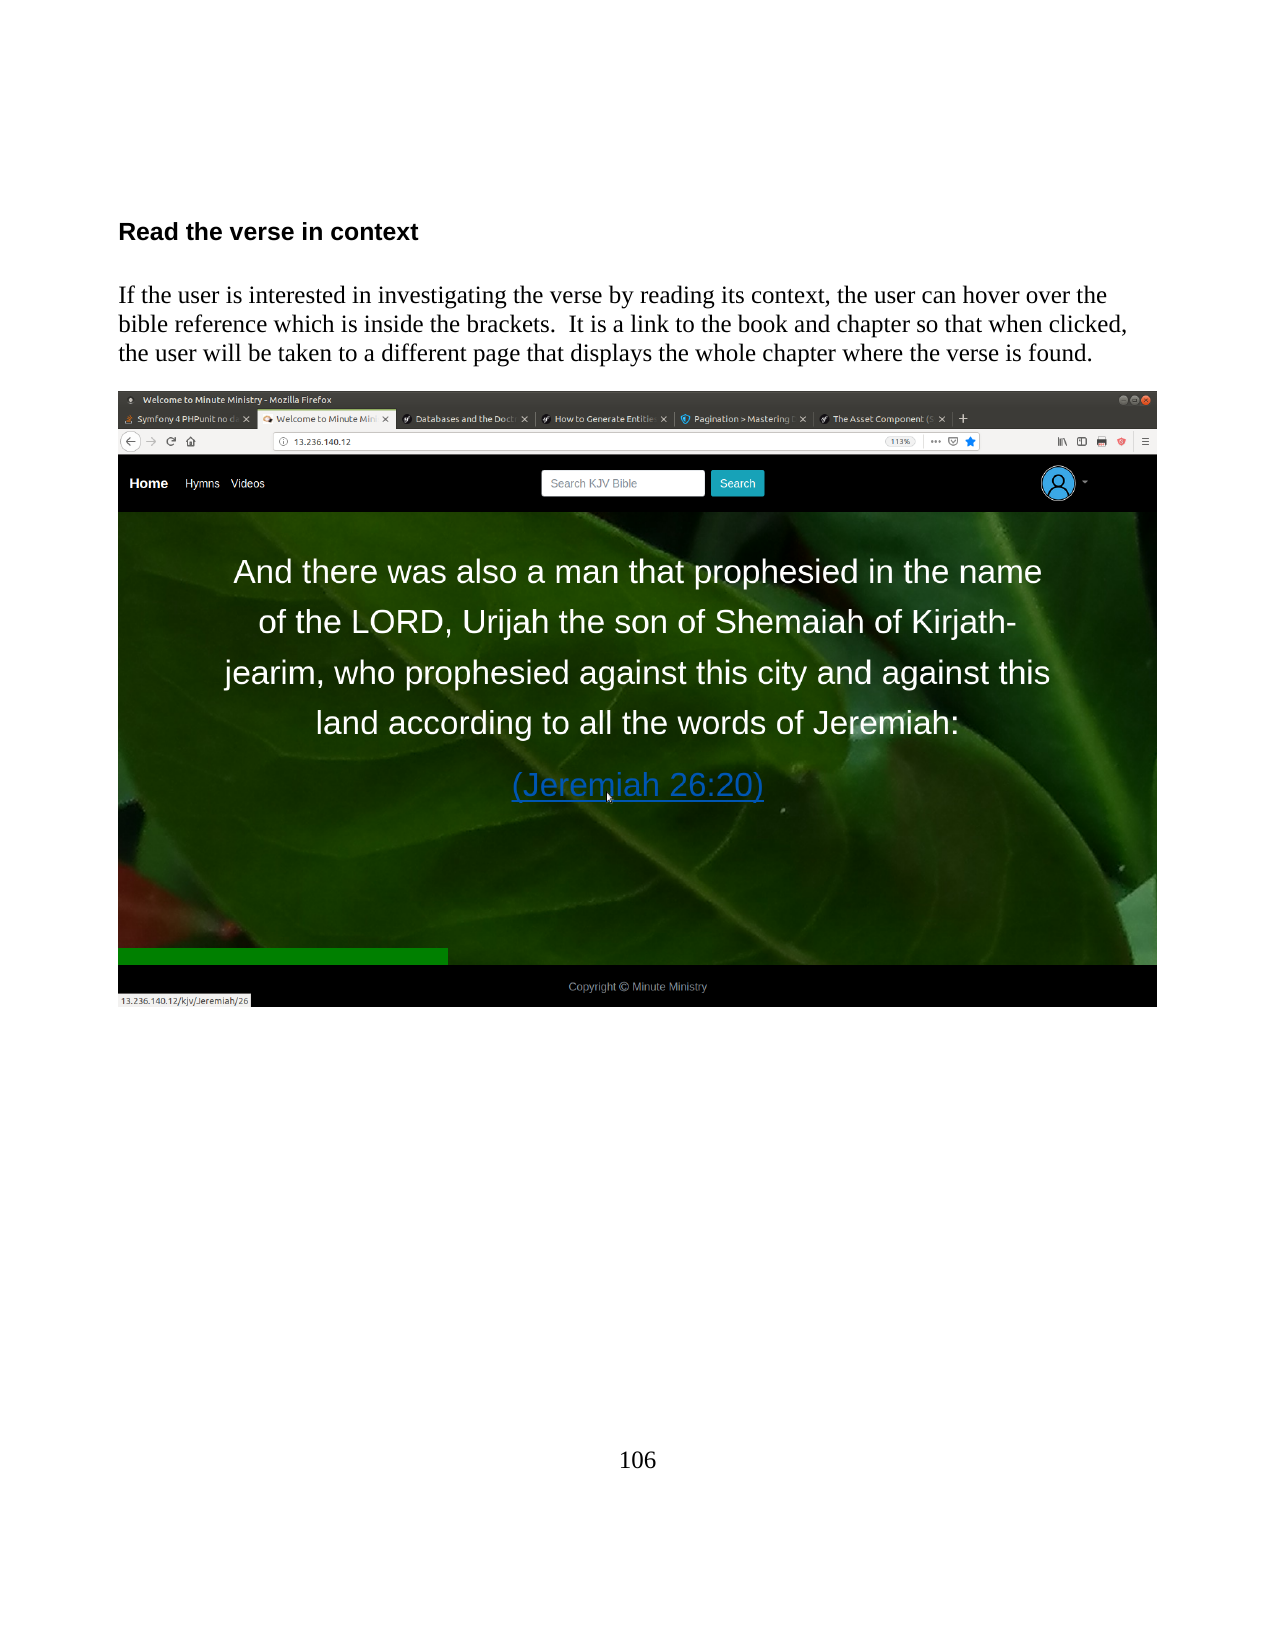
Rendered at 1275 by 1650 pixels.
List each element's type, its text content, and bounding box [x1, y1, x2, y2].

text If the user is interested in investigating the verse by reading its context, the user can hover over the bible reference which is inside the brackets. It is a link to the book and chapter so that when clicked, the user will be taken to a different page that displays the whole chapter where the verse is found. [118, 280, 1157, 367]
picture [118, 391, 1157, 1007]
subtitle Read the verse in context [118, 217, 1157, 245]
